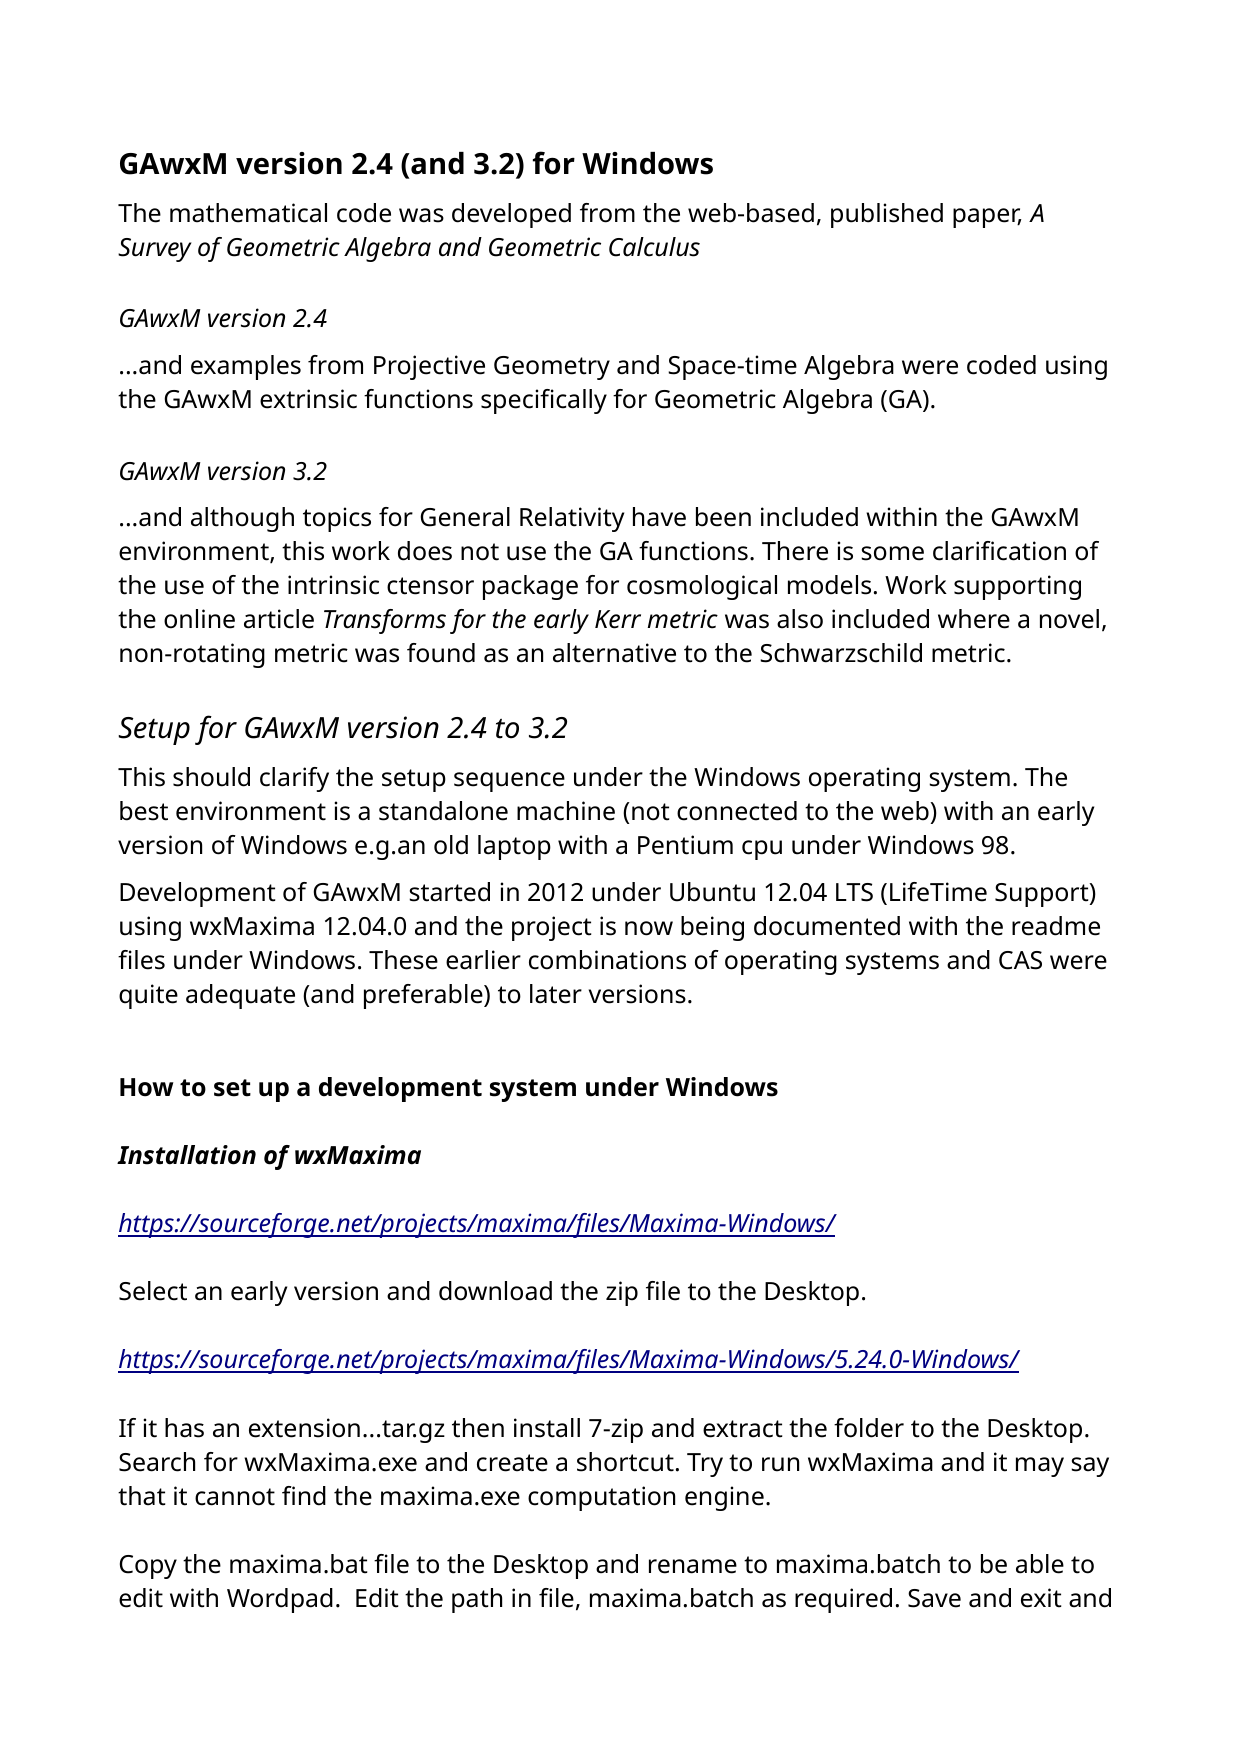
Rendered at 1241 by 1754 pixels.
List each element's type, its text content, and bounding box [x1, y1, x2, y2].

text Development of GAwxM started in 2012 under Ubuntu 12.04 LTS (LifeTime Support) using wxMaxima 12.04.0 and the project is now being documented with the readme files under Windows. These earlier combinations of operating systems and CAS were quite adequate (and preferable) to later versions. [118, 874, 1122, 1011]
text Search for wxMaxima.exe and create a shortcut. Try to run wxMaxima and it may say that it cannot find the maxima.exe computation engine. [118, 1444, 1122, 1512]
subtitle GAwxM version 2.4 [118, 301, 1122, 335]
text If it has an extension...tar.gz then install 7-zip and extract the folder to the Desktop. [118, 1410, 1122, 1444]
text The mathematical code was developed from the web-based, published paper, A Survey of Geometric Algebra and Geometric Calculus [118, 195, 1122, 263]
subtitle Setup for GAwxM version 2.4 to 3.2 [118, 707, 1122, 747]
text ...and examples from Projective Geometry and Space-time Algebra were coded using the GAwxM extrinsic functions specifically for Geometric Algebra (GA). [118, 347, 1122, 416]
text Copy the maxima.bat file to the Desktop and rename to maxima.batch to be able to edit with Wordpad. Edit the path in file, maxima.batch as required. Save and exit and [118, 1547, 1122, 1615]
text This should clarify the setup sequence under the Windows operating system. The best environment is a standalone machine (not connected to the web) with an early version of Windows e.g.an old laptop with a Pentium cpu under Windows 98. [118, 760, 1122, 862]
text https://sourceforge.net/projects/maxima/files/Maxima-Windows/ [118, 1206, 1122, 1240]
subtitle GAwxM version 3.2 [118, 453, 1122, 487]
text How to set up a development system under Windows [118, 1070, 1122, 1104]
text https://sourceforge.net/projects/maxima/files/Maxima-Windows/5.24.0-Windows/ [118, 1342, 1122, 1376]
subtitle GAwxM version 2.4 (and 3.2) for Windows [118, 143, 1122, 183]
text Select an early version and download the zip file to the Desktop. [118, 1274, 1122, 1308]
text ...and although topics for General Relativity have been included within the GAwxM environment, this work does not use the GA functions. There is some clarification of the use of the intrinsic ctensor package for cosmological models. Work supporting the online article Transforms for the early Kerr metric was also included where a novel, non-rotating metric was found as an alternative to the Schwarzschild metric. [118, 500, 1122, 670]
text Installation of wxMaxima [118, 1138, 1122, 1172]
